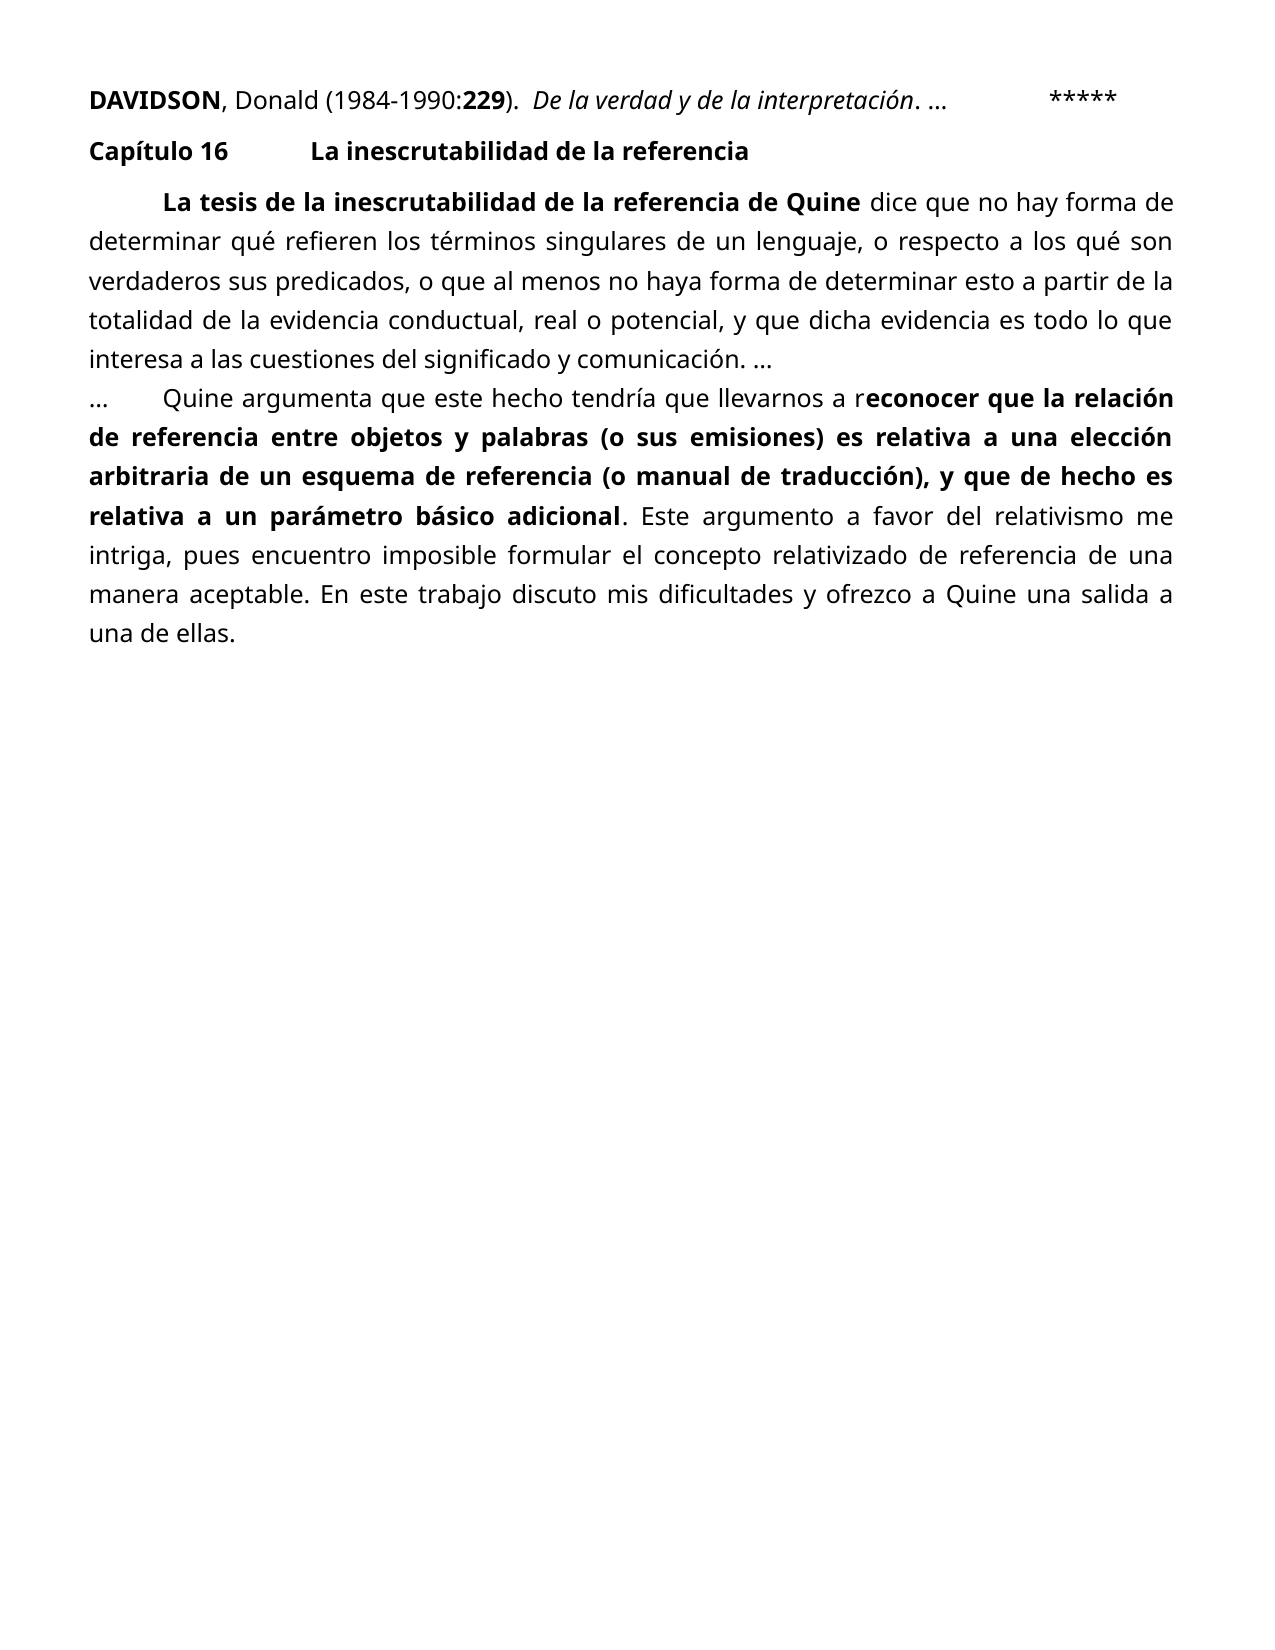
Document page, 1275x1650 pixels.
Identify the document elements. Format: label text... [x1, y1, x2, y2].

text … Quine argumenta que este hecho tendría que llevarnos a reconocer que la relación de referencia entre objetos y palabras (o sus emisiones) es relativa a una elección arbitraria de un esquema de referencia (o manual de traducción), y que de hecho es relativa a un parámetro básico adicional. Este argumento a favor del relativismo me intriga, pues encuentro imposible formular el concepto relativizado de referencia de una manera aceptable. En este trabajo discuto mis dificultades y ofrezco a Quine una salida a una de ellas. [88, 381, 1174, 650]
text La tesis de la inescrutabilidad de la referencia de Quine dice que no hay forma de determinar qué refieren los términos singulares de un lenguaje, o respecto a los qué son verdaderos sus predicados, o que al menos no haya forma de determinar esto a partir de la totalidad de la evidencia conductual, real o potencial, y que dicha evidencia es todo lo que interesa a las cuestiones del significado y comunicación. … [88, 185, 1174, 376]
text Capítulo 16 La inescrutabilidad de la referencia [88, 134, 1174, 168]
text DAVIDSON, Donald (1984-1990:229). De la verdad y de la interpretación. … ***** [88, 83, 1174, 117]
